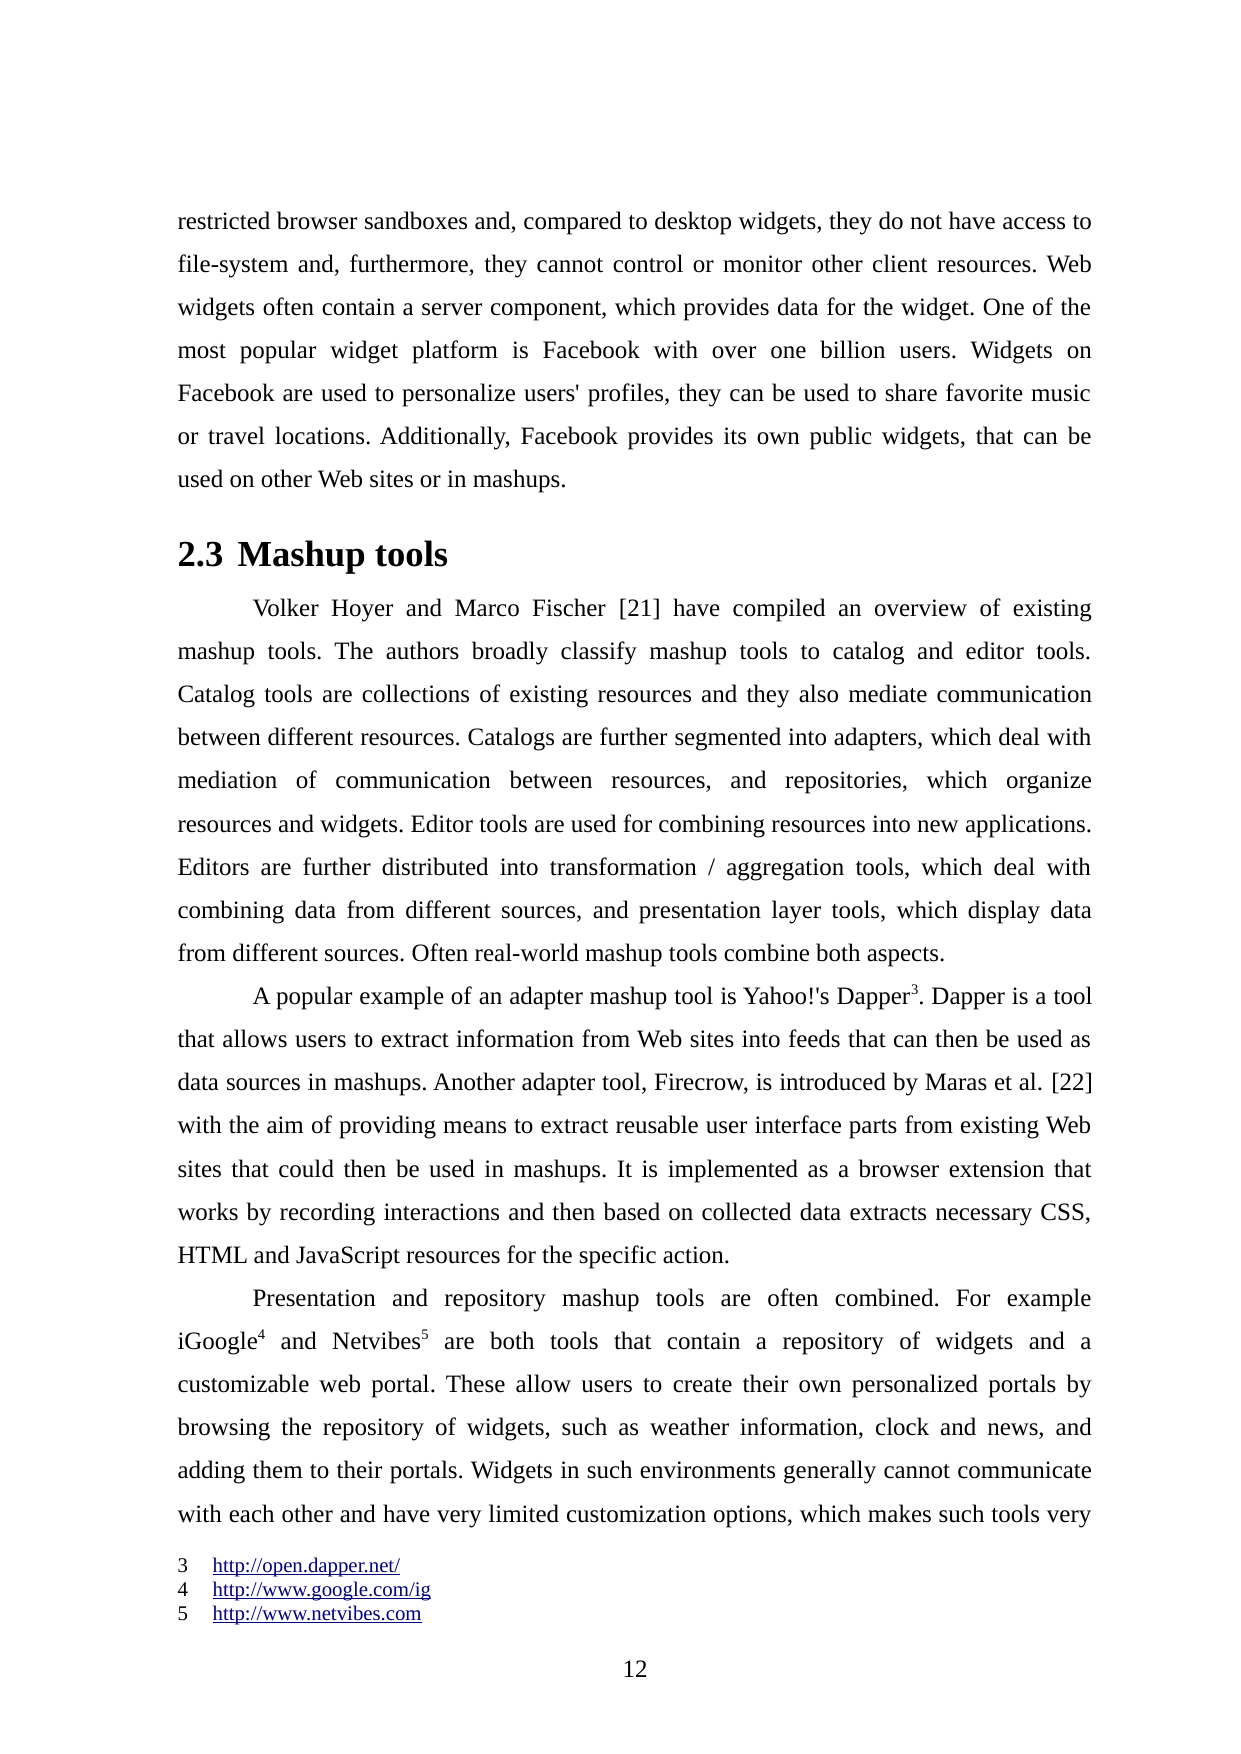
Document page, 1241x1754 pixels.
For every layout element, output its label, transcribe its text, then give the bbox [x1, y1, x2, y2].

text http://www.netvibes.com [177, 1601, 1093, 1625]
text Volker Hoyer and Marco Fischer [21] have compiled an overview of existing mashup tools. The authors broadly classify mashup tools to catalog and editor tools. Catalog tools are collections of existing resources and they also mediate communication between different resources. Catalogs are further segmented into adapters, which deal with mediation of communication between resources, and repositories, which organize resources and widgets. Editor tools are used for combining resources into new applications. Editors are further distributed into transformation / aggregation tools, which deal with combining data from different sources, and presentation layer tools, which display data from different sources. Often real-world mashup tools combine both aspects. [177, 593, 1093, 967]
text Presentation and repository mashup tools are often combined. For example iGoogle and Netvibes are both tools that contain a repository of widgets and a customizable web portal. These allow users to create their own personalized portals by browsing the repository of widgets, such as weather information, clock and news, and adding them to their portals. Widgets in such environments generally cannot communicate with each other and have very limited customization options, which makes such tools very [177, 1283, 1093, 1527]
text A popular example of an adapter mashup tool is Yahoo!'s Dapper. Dapper is a tool that allows users to extract information from Web sites into feeds that can then be used as data sources in mashups. Another adapter tool, Firecrow, is introduced by Maras et al. [22] with the aim of providing means to extract reusable user interface parts from existing Web sites that could then be used in mashups. It is implemented as a browser extension that works by recording interactions and then based on collected data extracts necessary CSS, HTML and JavaScript resources for the specific action. [177, 981, 1093, 1269]
text http://open.dapper.net/ [177, 1553, 1093, 1577]
text restricted browser sandboxes and, compared to desktop widgets, they do not have access to file-system and, furthermore, they cannot control or monitor other client resources. Web widgets often contain a server component, which provides data for the widget. One of the most popular widget platform is Facebook with over one billion users. Widgets on Facebook are used to personalize users' profiles, they can be used to share favorite music or travel locations. Additionally, Facebook provides its own public widgets, that can be used on other Web sites or in mashups. [177, 206, 1093, 493]
subtitle Mashup tools [177, 532, 1093, 575]
text http://www.google.com/ig [177, 1577, 1093, 1601]
